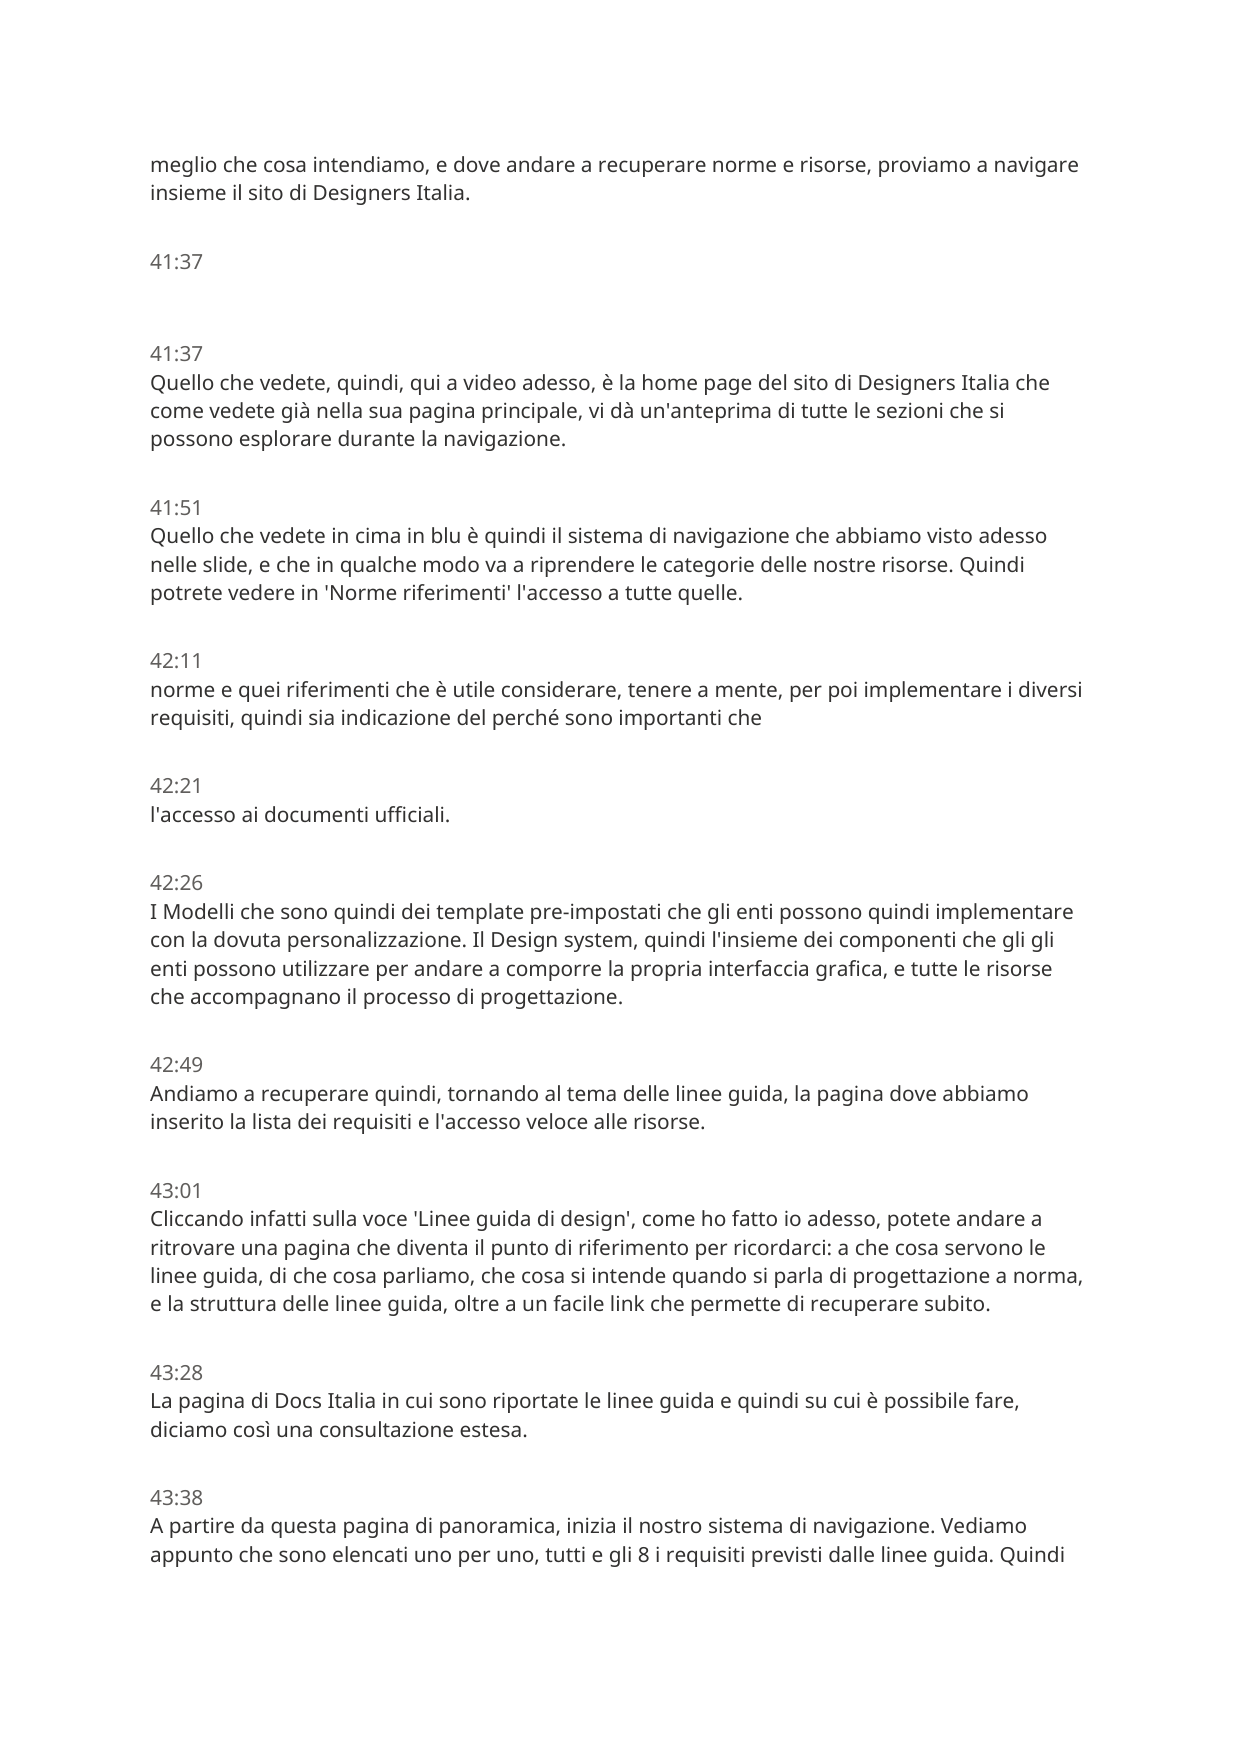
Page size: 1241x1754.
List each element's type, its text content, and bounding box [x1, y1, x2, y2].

text 42:49 Andiamo a recuperare quindi, tornando al tema delle linee guida, la pagina dove abbiamo inserito la lista dei requisiti e l'accesso veloce alle risorse. [150, 1022, 1090, 1136]
text 42:21 l'accesso ai documenti ufficiali. [150, 743, 1090, 828]
text 41:51 Quello che vedete in cima in blu è quindi il sistema di navigazione che abbiamo visto adesso nelle slide, e che in qualche modo va a riprendere le categorie delle nostre risorse. Quindi potrete vedere in 'Norme riferimenti' l'accesso a tutte quelle. [150, 464, 1090, 607]
text meglio che cosa intendiamo, e dove andare a recuperare norme e risorse, proviamo a navigare insieme il sito di Designers Italia. [150, 150, 1090, 207]
text 43:01 Cliccando infatti sulla voce 'Linee guida di design', come ho fatto io adesso, potete andare a ritrovare una pagina che diventa il punto di riferimento per ricordarci: a che cosa servono le linee guida, di che cosa parliamo, che cosa si intende quando si parla di progettazione a norma, e la struttura delle linee guida, oltre a un facile link che permette di recuperare subito. [150, 1147, 1090, 1318]
text 41:37 [150, 218, 1090, 299]
text 43:28 La pagina di Docs Italia in cui sono riportate le linee guida e quindi su cui è possibile fare, diciamo così una consultazione estesa. [150, 1329, 1090, 1443]
text 41:37 Quello che vedete, quindi, qui a video adesso, è la home page del sito di Designers Italia che come vedete già nella sua pagina principale, vi dà un'anteprima di tutte le sezioni che si possono esplorare durante la navigazione. [150, 311, 1090, 453]
text 42:11 norme e quei riferimenti che è utile considerare, tenere a mente, per poi implementare i diversi requisiti, quindi sia indicazione del perché sono importanti che [150, 618, 1090, 732]
text 43:38 A partire da questa pagina di panoramica, inizia il nostro sistema di navigazione. Vediamo appunto che sono elencati uno per uno, tutti e gli 8 i requisiti previsti dalle linee guida. Quindi [150, 1454, 1090, 1568]
text 42:26 I Modelli che sono quindi dei template pre-impostati che gli enti possono quindi implementare con la dovuta personalizzazione. Il Design system, quindi l'insieme dei componenti che gli gli enti possono utilizzare per andare a comporre la propria interfaccia grafica, e tutte le risorse che accompagnano il processo di progettazione. [150, 840, 1090, 1011]
